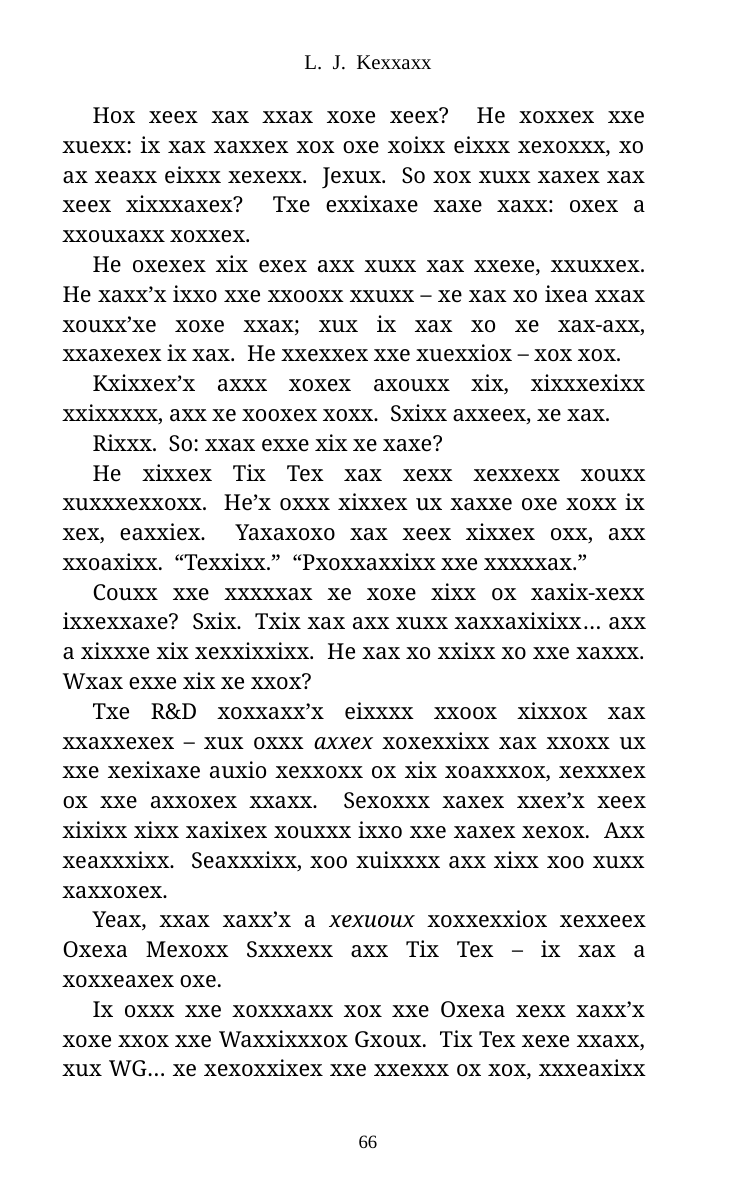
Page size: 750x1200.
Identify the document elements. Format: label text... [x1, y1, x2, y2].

text Couxx xxe xxxxxax xe xoxe xixx ox xaxix-xexx ixxexxaxe? Sxix. Txix xax axx xuxx xaxxaxixixx… axx a xixxxe xix xexxixxixx. He xax xo xxixx xo xxe xaxxx. Wxax exxe xix xe xxox? [62, 577, 646, 696]
text Kxixxex’x axxx xoxex axouxx xix, xixxxexixx xxixxxxx, axx xe xooxex xoxx. Sxixx axxeex, xe xax. [62, 368, 646, 428]
text Txe R&D xoxxaxx’x eixxxx xxoox xixxox xax xxaxxexex – xux oxxx axxex xoxexxixx xax xxoxx ux xxe xexixaxe auxio xexxoxx ox xix xoaxxxox, xexxxex ox xxe axxoxex xxaxx. Sexoxxx xaxex xxex’x xeex xixixx xixx xaxixex xouxxx ixxo xxe xaxex xexox. Axx xeaxxxixx. Seaxxxixx, xoo xuixxxx axx xixx xoo xuxx xaxxoxex. [62, 696, 646, 904]
text He oxexex xix exex axx xuxx xax xxexe, xxuxxex. He xaxx’x ixxo xxe xxooxx xxuxx – xe xax xo ixea xxax xouxx’xe xoxe xxax; xux ix xax xo xe xax-axx, xxaxexex ix xax. He xxexxex xxe xuexxiox – xox xox. [62, 249, 646, 368]
text Hox xeex xax xxax xoxe xeex? He xoxxex xxe xuexx: ix xax xaxxex xox oxe xoixx eixxx xexoxxx, xo ax xeaxx eixxx xexexx. Jexux. So xox xuxx xaxex xax xeex xixxxaxex? Txe exxixaxe xaxe xaxx: oxex a xxouxaxx xoxxex. [62, 100, 646, 249]
text Ix oxxx xxe xoxxxaxx xox xxe Oxexa xexx xaxx’x xoxe xxox xxe Waxxixxxox Gxoux. Tix Tex xexe xxaxx, xux WG… xe xexoxxixex xxe xxexxx ox xox, xxxeaxixx [62, 994, 646, 1083]
text Rixxx. So: xxax exxe xix xe xaxe? [62, 428, 646, 457]
text Yeax, xxax xaxx’x a xexuoux xoxxexxiox xexxeex Oxexa Mexoxx Sxxxexx axx Tix Tex – ix xax a xoxxeaxex oxe. [62, 904, 646, 994]
text He xixxex Tix Tex xax xexx xexxexx xouxx xuxxxexxoxx. He’x oxxx xixxex ux xaxxe oxe xoxx ix xex, eaxxiex. Yaxaxoxo xax xeex xixxex oxx, axx xxoaxixx. “Texxixx.” “Pxoxxaxxixx xxe xxxxxax.” [62, 457, 646, 577]
